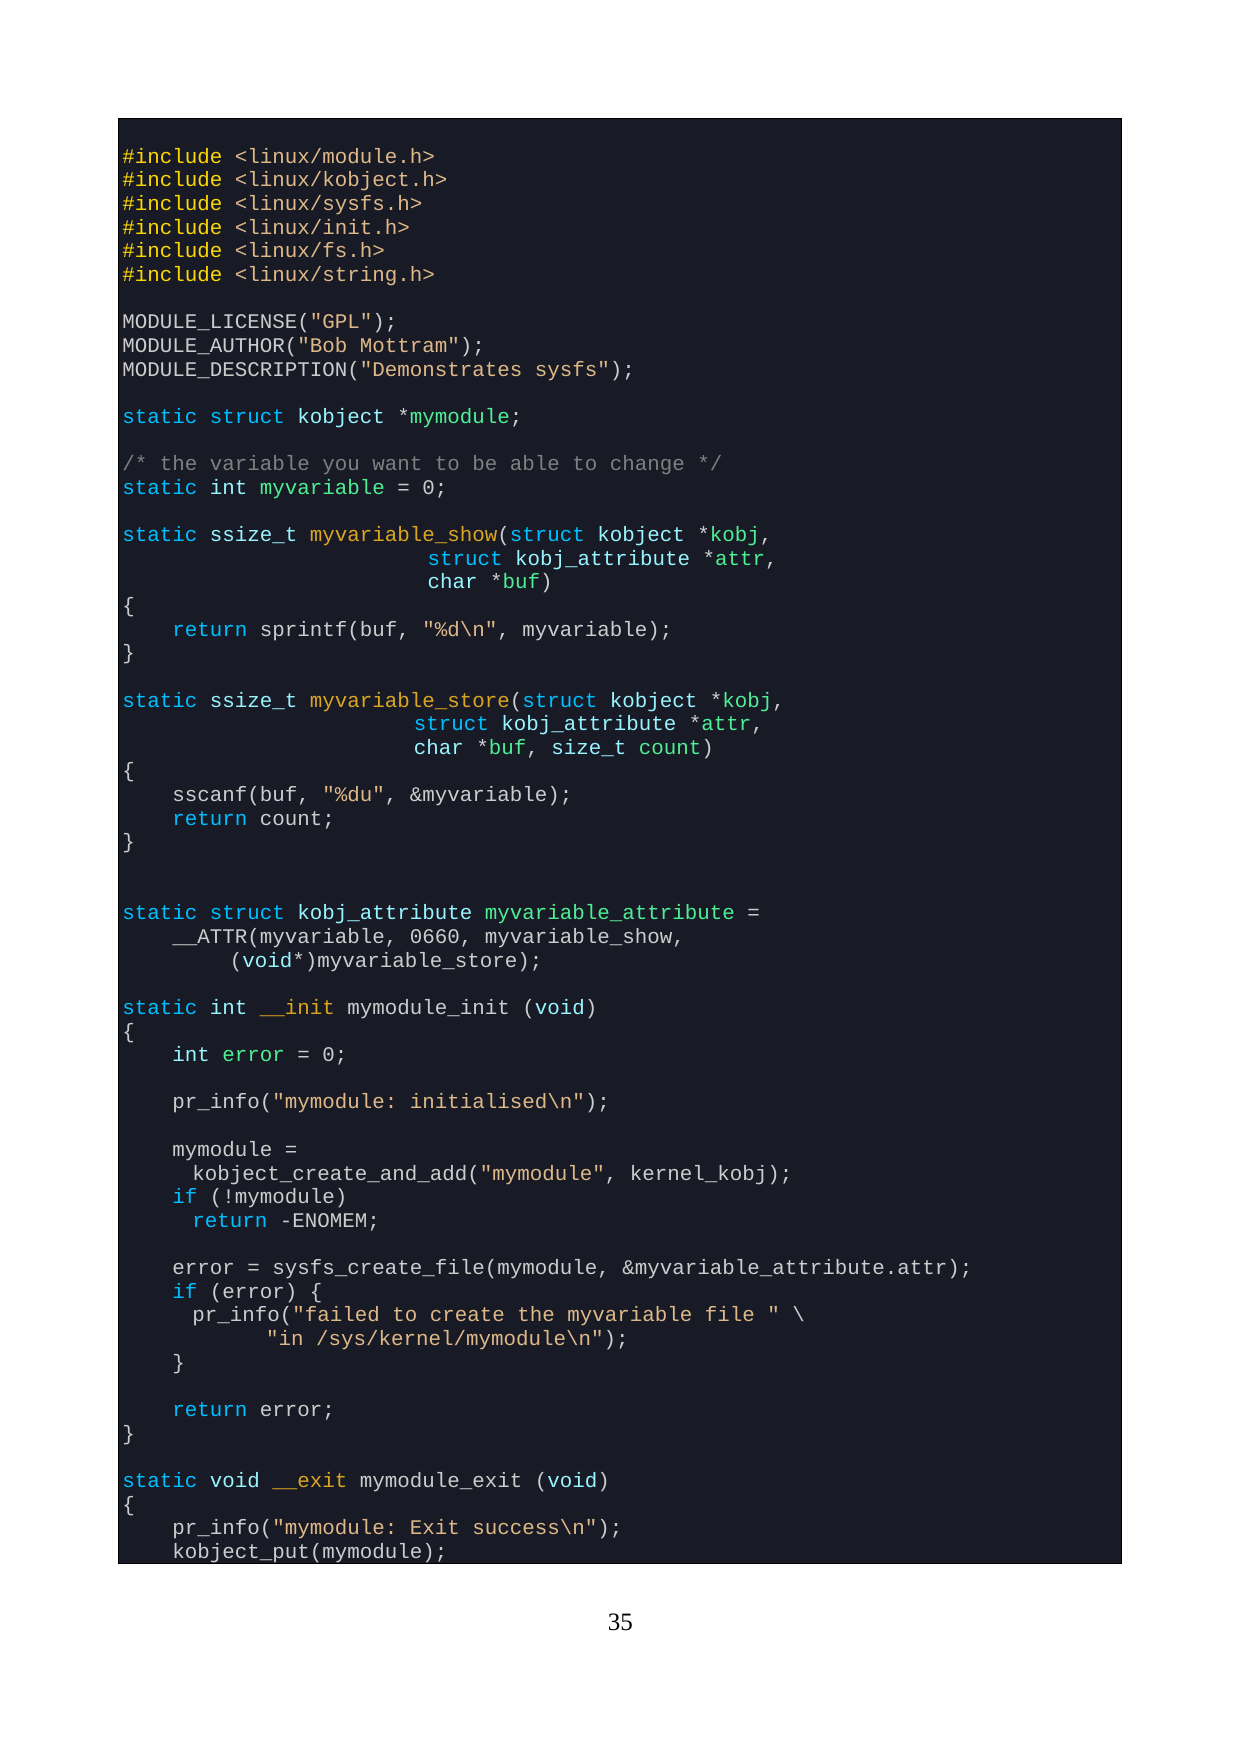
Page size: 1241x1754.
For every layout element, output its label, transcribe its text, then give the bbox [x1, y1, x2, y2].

text static ssize_t myvariable_store(struct kobject *kobj, [119, 686, 1121, 709]
text #include <linux/module.h> [119, 142, 1121, 165]
text } [119, 638, 1121, 662]
text #include <linux/sysfs.h> [119, 189, 1121, 213]
text #include <linux/kobject.h> [119, 165, 1121, 189]
text "in /sys/kernel/mymodule\n"); [119, 1324, 1121, 1348]
text struct kobj_attribute *attr, [119, 709, 1121, 733]
text /* the variable you want to be able to change */ [119, 449, 1121, 473]
text kobject_put(mymodule); [119, 1537, 1121, 1563]
text static ssize_t myvariable_show(struct kobject *kobj, [119, 520, 1121, 544]
text if (error) { [119, 1277, 1121, 1300]
text kobject_create_and_add("mymodule", kernel_kobj); [119, 1158, 1121, 1182]
text return sprintf(buf, "%d\n", myvariable); [119, 615, 1121, 638]
text { [119, 1017, 1121, 1040]
text return error; [119, 1395, 1121, 1419]
text (void*)myvariable_store); [119, 946, 1121, 969]
text pr_info("failed to create the myvariable file " \ [119, 1300, 1121, 1324]
text #include <linux/init.h> [119, 213, 1121, 236]
text if (!mymodule) [119, 1182, 1121, 1206]
text MODULE_LICENSE("GPL"); [119, 307, 1121, 331]
text static struct kobject *mymodule; [119, 402, 1121, 426]
text } [119, 827, 1121, 851]
text int error = 0; [119, 1040, 1121, 1064]
text char *buf) [119, 567, 1121, 591]
text char *buf, size_t count) [119, 733, 1121, 757]
text mymodule = [119, 1135, 1121, 1158]
text #include <linux/fs.h> [119, 236, 1121, 260]
text error = sysfs_create_file(mymodule, &myvariable_attribute.attr); [119, 1253, 1121, 1277]
text __ATTR(myvariable, 0660, myvariable_show, [119, 922, 1121, 946]
text } [119, 1348, 1121, 1371]
text { [119, 591, 1121, 615]
text { [119, 1489, 1121, 1513]
text pr_info("mymodule: Exit success\n"); [119, 1513, 1121, 1537]
text } [119, 1419, 1121, 1442]
text MODULE_AUTHOR("Bob Mottram"); [119, 331, 1121, 354]
text struct kobj_attribute *attr, [119, 544, 1121, 567]
text return -ENOMEM; [119, 1206, 1121, 1229]
text sscanf(buf, "%du", &myvariable); [119, 780, 1121, 804]
text static int myvariable = 0; [119, 473, 1121, 496]
text MODULE_DESCRIPTION("Demonstrates sysfs"); [119, 354, 1121, 378]
text static struct kobj_attribute myvariable_attribute = [119, 898, 1121, 922]
text return count; [119, 804, 1121, 827]
text static int __init mymodule_init (void) [119, 993, 1121, 1017]
text #include <linux/string.h> [119, 260, 1121, 284]
text { [119, 757, 1121, 780]
text static void __exit mymodule_exit (void) [119, 1466, 1121, 1489]
text pr_info("mymodule: initialised\n"); [119, 1088, 1121, 1111]
